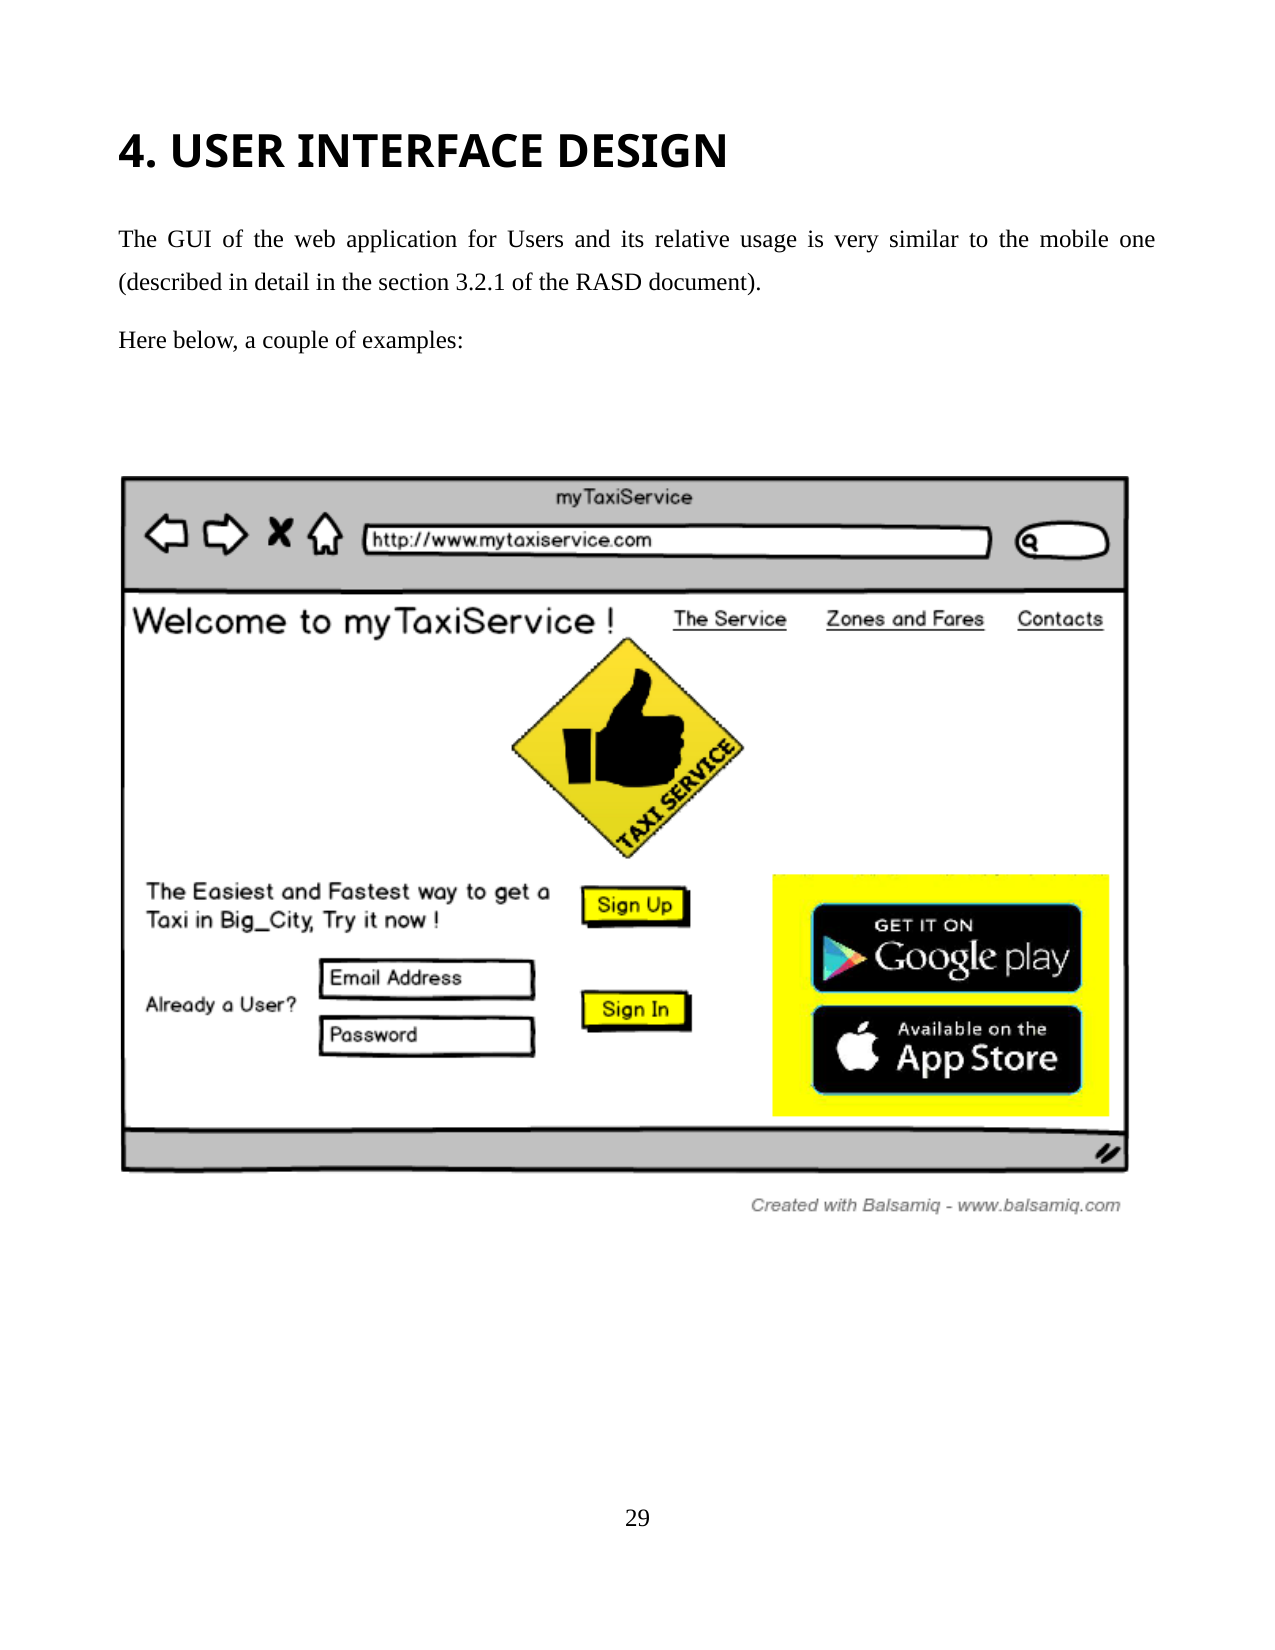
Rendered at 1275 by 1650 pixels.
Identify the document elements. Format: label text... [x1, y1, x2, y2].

text Here below, a couple of examples: [118, 325, 1157, 354]
text The GUI of the web application for Users and its relative usage is very similar to the mobile one (described in detail in the section 3.2.1 of the RASD document). [118, 224, 1157, 296]
subtitle 4. USER INTERFACE DESIGN [118, 118, 1157, 181]
picture [120, 476, 1130, 1221]
